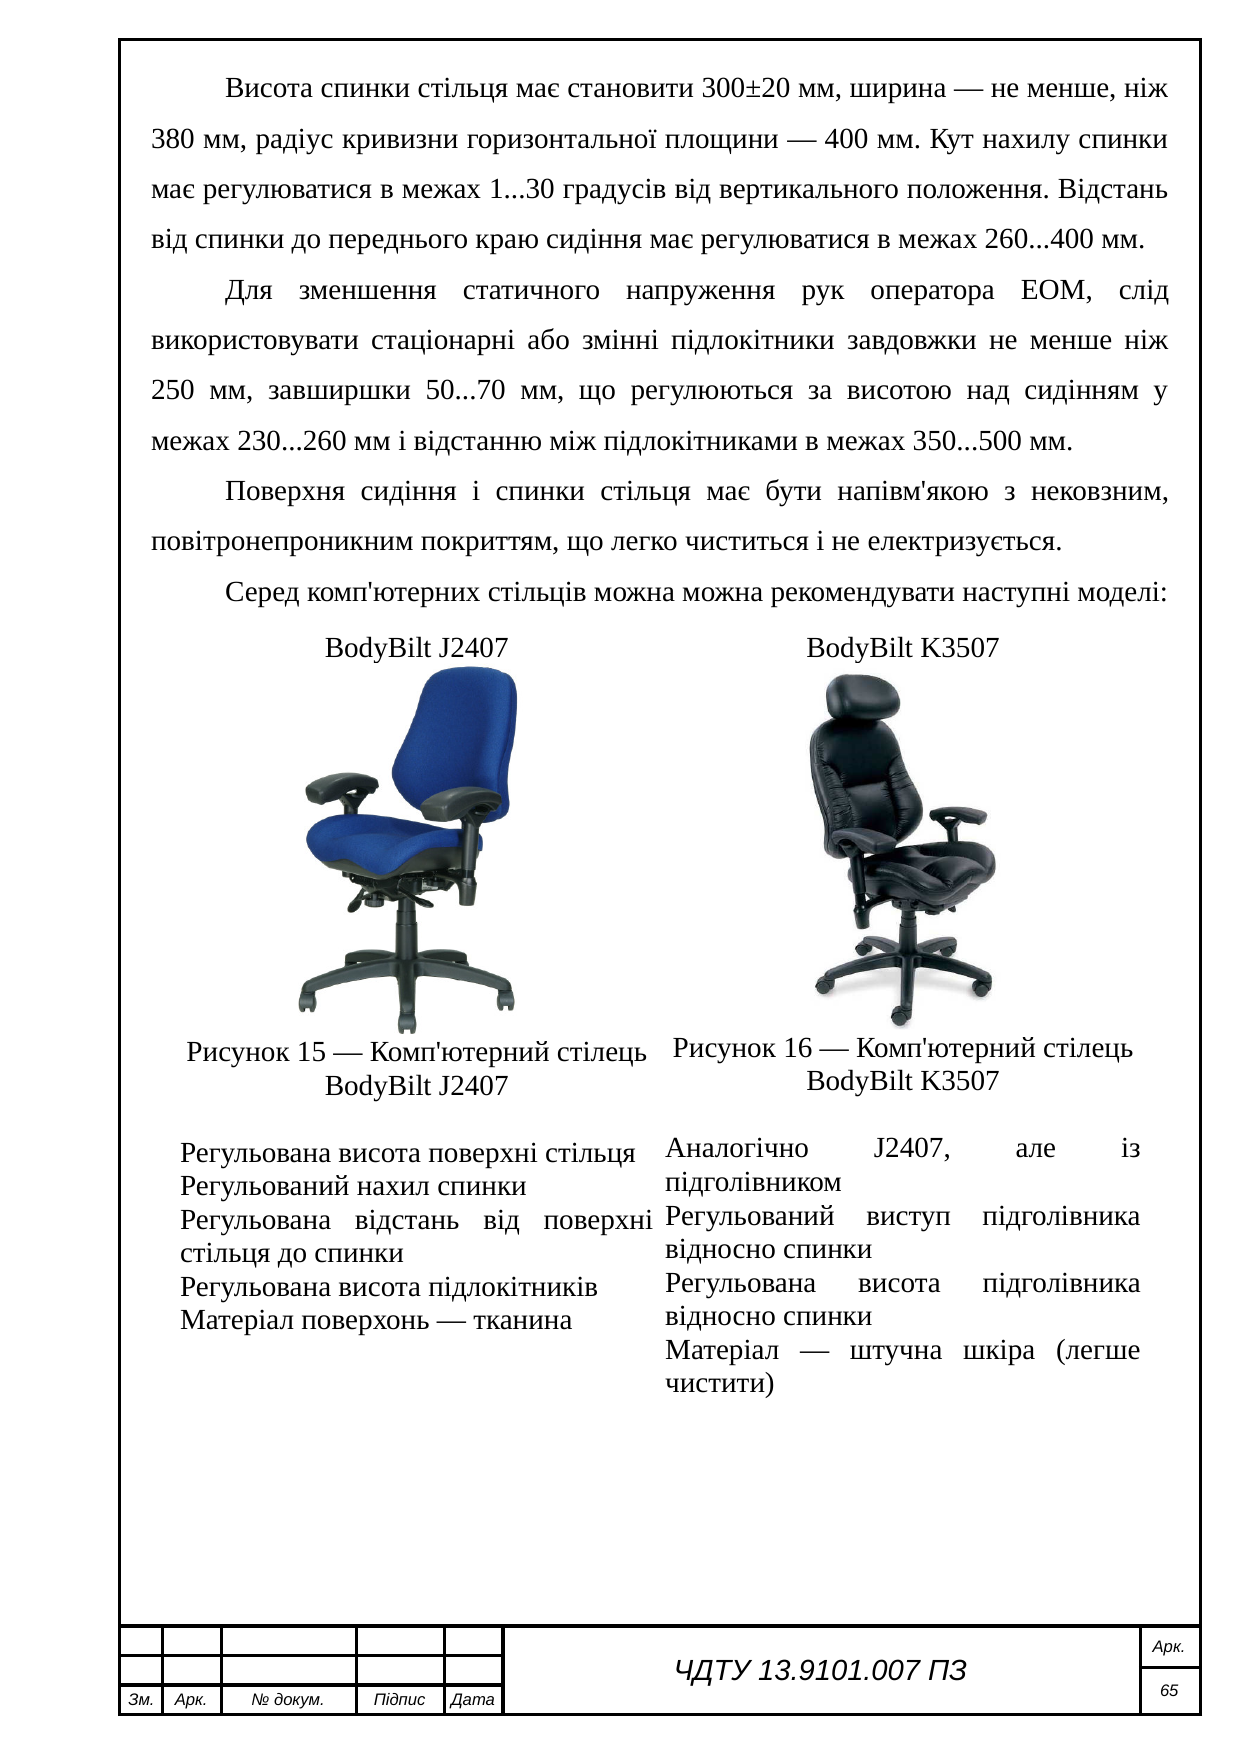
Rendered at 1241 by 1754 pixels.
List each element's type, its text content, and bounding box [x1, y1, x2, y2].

text Серед комп'ютерних стільців можна можна рекомендувати наступні моделі: [151, 574, 1170, 607]
picture [719, 663, 1087, 1030]
table_header BodyBilt J2407 Рисунок 15 — Комп'ютерний стілець BodyBilt J2407 Регульована висота поверхні стільця Регульований нахил спинки Регульована відстань від поверхні стільця до спинки Регульована висота підлокітників Матеріал поверхонь — тканина [174, 624, 659, 1404]
text Для зменшення статичного напруження рук оператора ЕОМ, слід використовувати стаціонарні або змінні підлокітники завдовжки не менше ніж 250 мм, завширшки 50...70 мм, що регулюються за висотою над сидінням у межах 230...260 мм і відстанню між підлокітниками в межах 350...500 мм. [151, 272, 1170, 456]
table_header BodyBilt K3507 Рисунок 16 — Комп'ютерний стілець BodyBilt K3507 Аналогічно J2407, але із підголівником Регульований виступ підголівника відносно спинки Регульована висота підголівника відносно спинки Матеріал — штучна шкіра (легше чистити) [659, 624, 1147, 1404]
text Висота спинки стільця має становити 300±20 мм, ширина — не менше, ніж 380 мм, радіус кривизни горизонтальної площини — 400 мм. Кут нахилу спинки має регулюватися в межах 1...30 градусів від вертикального положення. Відстань від спинки до переднього краю сидіння має регулюватися в межах 260...400 мм. [151, 71, 1170, 255]
picture [231, 663, 602, 1034]
text Поверхня сидіння і спинки стільця має бути напівм'якою з нековзним, повітронепроникним покриттям, що легко чиститься і не електризується. [151, 473, 1170, 557]
